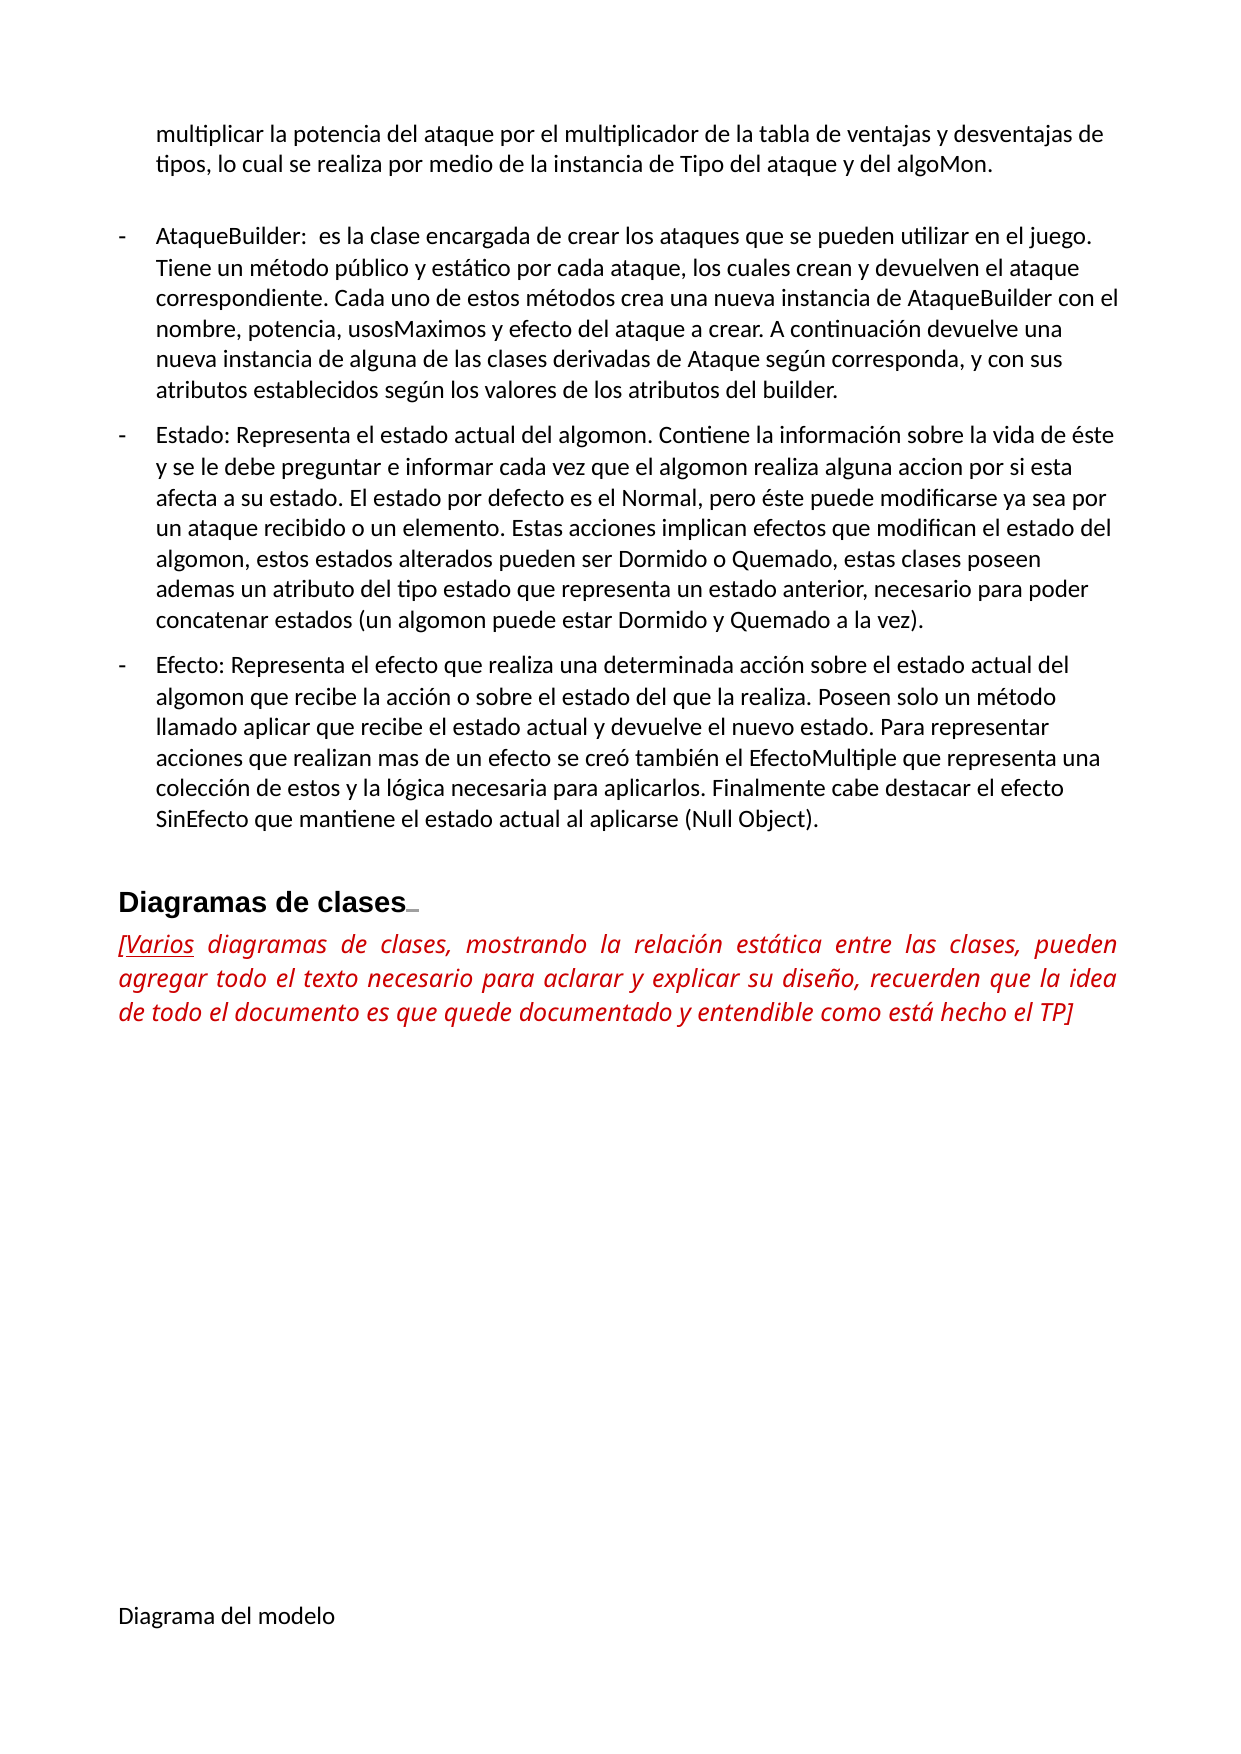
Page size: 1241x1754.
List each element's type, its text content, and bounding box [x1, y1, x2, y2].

list Efecto: Representa el efecto que realiza una determinada acción sobre el estado actual del algomon que recibe la acción o sobre el estado del que la realiza. Poseen solo un método llamado aplicar que recibe el estado actual y devuelve el nuevo estado. Para representar acciones que realizan mas de un efecto se creó también el EfectoMultiple que representa una colección de estos y la lógica necesaria para aplicarlos. Finalmente cabe destacar el efecto SinEfecto que mantiene el estado actual al aplicarse (Null Object). [118, 647, 1122, 833]
list AtaqueBuilder: es la clase encargada de crear los ataques que se pueden utilizar en el juego. Tiene un método público y estático por cada ataque, los cuales crean y devuelven el ataque correspondiente. Cada uno de estos métodos crea una nueva instancia de AtaqueBuilder con el nombre, potencia, usosMaximos y efecto del ataque a crear. A continuación devuelve una nueva instancia de alguna de las clases derivadas de Ataque según corresponda, y con sus atributos establecidos según los valores de los atributos del builder. [118, 218, 1122, 404]
text [Varios diagramas de clases, mostrando la relación estática entre las clases, pueden agregar todo el texto necesario para aclarar y explicar su diseño, recuerden que la idea de todo el documento es que quede documentado y entendible como está hecho el TP] [118, 927, 1122, 1029]
subtitle Diagramas de clases [118, 885, 1122, 918]
list Estado: Representa el estado actual del algomon. Contiene la información sobre la vida de éste y se le debe preguntar e informar cada vez que el algomon realiza alguna accion por si esta afecta a su estado. El estado por defecto es el Normal, pero éste puede modificarse ya sea por un ataque recibido o un elemento. Estas acciones implican efectos que modifican el estado del algomon, estos estados alterados pueden ser Dormido o Quemado, estas clases poseen ademas un atributo del tipo estado que representa un estado anterior, necesario para poder concatenar estados (un algomon puede estar Dormido y Quemado a la vez). [118, 417, 1122, 634]
list multiplicar la potencia del ataque por el multiplicador de la tabla de ventajas y desventajas de tipos, lo cual se realiza por medio de la instancia de Tipo del ataque y del algoMon. [118, 118, 1122, 205]
text Diagrama del modelo [118, 1600, 1122, 1631]
